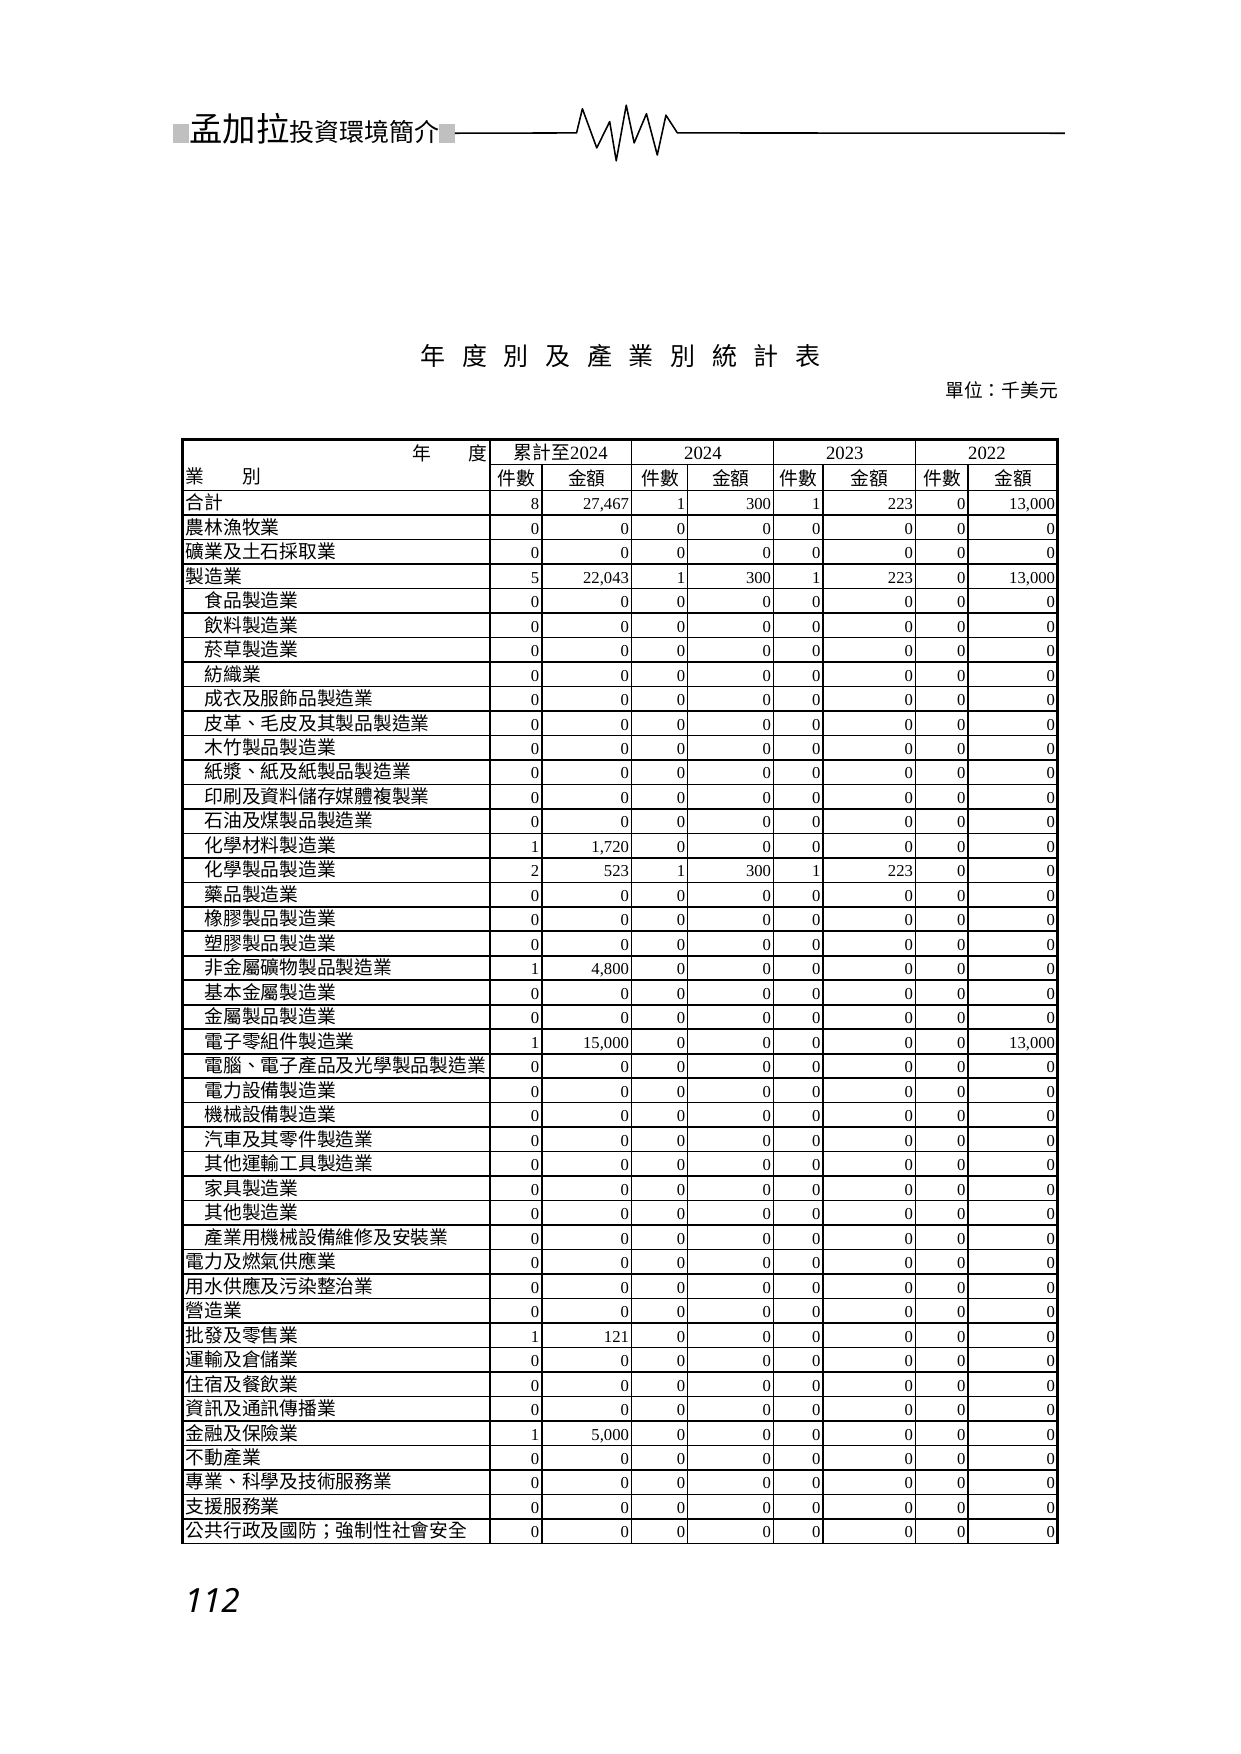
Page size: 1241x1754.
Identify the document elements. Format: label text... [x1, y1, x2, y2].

table_cell 1 [491, 834, 541, 857]
table_cell 0 [774, 932, 822, 955]
table_cell 0 [774, 589, 822, 612]
table_cell 0 [491, 1128, 541, 1151]
table_cell 0 [632, 883, 687, 906]
table_cell 0 [632, 1495, 687, 1518]
table_cell 0 [543, 516, 631, 539]
table_cell 0 [824, 1446, 915, 1469]
table_cell 0 [916, 761, 967, 783]
table_cell 0 [916, 663, 967, 686]
table_cell 1 [632, 565, 687, 588]
table_cell 0 [824, 883, 915, 906]
table_cell 0 [543, 1250, 631, 1273]
table_cell 0 [543, 712, 631, 734]
table_cell 0 [774, 638, 822, 661]
table_cell 專業、科學及技術服務業 [184, 1471, 489, 1493]
table_cell 0 [543, 1079, 631, 1102]
table_cell 0 [543, 1006, 631, 1028]
table_cell 0 [969, 1250, 1056, 1273]
table_cell 0 [824, 1275, 915, 1298]
table_cell 0 [632, 1201, 687, 1224]
table_cell 523 [543, 859, 631, 881]
table_cell 0 [543, 1471, 631, 1493]
table_cell 0 [969, 932, 1056, 955]
table_cell 0 [543, 908, 631, 930]
table_cell 0 [632, 540, 687, 563]
table_cell 0 [632, 712, 687, 734]
table_cell 0 [774, 1348, 822, 1371]
table_cell 13,000 [969, 565, 1056, 588]
text 年度別及產業別統計表 [183, 313, 1058, 375]
table_cell 件數 [491, 465, 541, 490]
table_cell 0 [543, 1128, 631, 1151]
table_cell 0 [774, 785, 822, 808]
table_cell 0 [824, 736, 915, 759]
table_cell 0 [916, 1250, 967, 1273]
table_cell 石油及煤製品製造業 [184, 810, 489, 832]
table_cell 非金屬礦物製品製造業 [184, 957, 489, 979]
table_cell 1 [491, 1030, 541, 1053]
table_cell 0 [774, 834, 822, 857]
table_cell 0 [969, 761, 1056, 783]
table_cell 電力及燃氣供應業 [184, 1250, 489, 1273]
table_cell 0 [969, 1177, 1056, 1200]
table_cell 0 [969, 1520, 1056, 1542]
table_cell 0 [543, 687, 631, 710]
table_cell 0 [491, 1348, 541, 1371]
table_cell 0 [688, 1471, 773, 1493]
table_cell 0 [774, 1177, 822, 1200]
table_cell 0 [824, 981, 915, 1004]
table_cell 300 [688, 565, 773, 588]
table_cell 0 [543, 1397, 631, 1420]
table_cell 0 [916, 1152, 967, 1175]
table_cell 0 [491, 1373, 541, 1396]
table_cell 0 [824, 810, 915, 832]
table_cell 0 [688, 1201, 773, 1224]
table_cell 塑膠製品製造業 [184, 932, 489, 955]
table_cell 0 [632, 1128, 687, 1151]
table_cell 0 [491, 1201, 541, 1224]
table_cell 0 [688, 736, 773, 759]
table_cell 0 [916, 638, 967, 661]
table_cell 0 [632, 516, 687, 539]
table_cell 0 [491, 761, 541, 783]
table_cell 0 [688, 516, 773, 539]
table_cell 0 [688, 638, 773, 661]
table_cell 0 [774, 1226, 822, 1249]
table_cell 0 [688, 1152, 773, 1175]
table_cell 0 [969, 1397, 1056, 1420]
table_cell 0 [774, 1128, 822, 1151]
table_cell 0 [491, 614, 541, 637]
table_cell 5,000 [543, 1422, 631, 1444]
table_cell 0 [916, 834, 967, 857]
table_cell 件數 [916, 465, 967, 490]
table_cell 0 [491, 712, 541, 734]
table_cell 件數 [774, 465, 822, 490]
table_cell 0 [688, 1177, 773, 1200]
table_cell 0 [774, 712, 822, 734]
table_cell 0 [774, 1079, 822, 1102]
table_cell 0 [491, 516, 541, 539]
table_cell 0 [916, 859, 967, 881]
table_cell 1 [632, 491, 687, 514]
table_cell 0 [543, 1373, 631, 1396]
table_cell 0 [632, 1079, 687, 1102]
table_cell 0 [969, 1103, 1056, 1126]
table_cell 0 [688, 614, 773, 637]
table_cell 0 [916, 1324, 967, 1347]
table_cell 合計 [184, 491, 489, 514]
table_cell 0 [916, 1079, 967, 1102]
table_cell 0 [632, 957, 687, 979]
table_cell 0 [491, 663, 541, 686]
table_header 2024 [632, 441, 773, 464]
table_cell 0 [824, 1422, 915, 1444]
table_cell 0 [491, 736, 541, 759]
table_cell 0 [824, 1471, 915, 1493]
table_cell 0 [824, 908, 915, 930]
table_cell 0 [632, 981, 687, 1004]
table_cell 0 [916, 1299, 967, 1322]
table_cell 0 [969, 1324, 1056, 1347]
table_cell 0 [916, 712, 967, 734]
table_cell 橡膠製品製造業 [184, 908, 489, 930]
table_cell 0 [543, 736, 631, 759]
table_cell 飲料製造業 [184, 614, 489, 637]
table_cell 0 [632, 1152, 687, 1175]
table_cell 1 [632, 859, 687, 881]
table_cell 0 [969, 1201, 1056, 1224]
table_cell 0 [491, 589, 541, 612]
table_cell 0 [491, 1275, 541, 1298]
table_cell 0 [491, 1152, 541, 1175]
table_cell 0 [916, 1373, 967, 1396]
table_cell 0 [688, 981, 773, 1004]
table_cell 紡織業 [184, 663, 489, 686]
table_cell 0 [916, 810, 967, 832]
table_cell 27,467 [543, 491, 631, 514]
table_cell 藥品製造業 [184, 883, 489, 906]
table_cell 0 [543, 883, 631, 906]
table_cell 0 [969, 1226, 1056, 1249]
table_cell 0 [688, 1299, 773, 1322]
table_cell 0 [824, 1373, 915, 1396]
table_cell 不動產業 [184, 1446, 489, 1469]
table_cell 0 [688, 1397, 773, 1420]
table_cell 223 [824, 491, 915, 514]
table_cell 0 [632, 1055, 687, 1077]
table_cell 0 [774, 1373, 822, 1396]
table_cell 0 [916, 565, 967, 588]
table_cell 0 [632, 638, 687, 661]
table_cell 0 [632, 1348, 687, 1371]
table_cell 0 [969, 712, 1056, 734]
table_cell 0 [632, 785, 687, 808]
table_cell 0 [824, 1324, 915, 1347]
table_cell 0 [632, 1103, 687, 1126]
table_cell 菸草製造業 [184, 638, 489, 661]
table_cell 0 [824, 1128, 915, 1151]
table_cell 支援服務業 [184, 1495, 489, 1518]
table_cell 金額 [824, 465, 915, 490]
table_cell 0 [824, 957, 915, 979]
table_cell 0 [543, 1177, 631, 1200]
table_cell 0 [824, 834, 915, 857]
table_cell 0 [969, 516, 1056, 539]
table_cell 0 [774, 1152, 822, 1175]
table_cell 金融及保險業 [184, 1422, 489, 1444]
table_cell 0 [491, 1006, 541, 1028]
table_cell 0 [688, 834, 773, 857]
table_cell 0 [916, 1103, 967, 1126]
table_cell 0 [774, 761, 822, 783]
table_cell 0 [688, 1373, 773, 1396]
table_cell 8 [491, 491, 541, 514]
table_cell 化學材料製造業 [184, 834, 489, 857]
table_cell 0 [774, 1299, 822, 1322]
table_cell 0 [969, 1055, 1056, 1077]
table_cell 1 [491, 1324, 541, 1347]
table_cell 1 [491, 1422, 541, 1444]
table_cell 0 [688, 908, 773, 930]
table_cell 0 [916, 1471, 967, 1493]
table_cell 0 [688, 1324, 773, 1347]
table_cell 1 [774, 491, 822, 514]
table_cell 0 [543, 1446, 631, 1469]
table_cell 0 [543, 1152, 631, 1175]
table_cell 0 [491, 810, 541, 832]
table_cell 0 [491, 785, 541, 808]
table_cell 0 [688, 1348, 773, 1371]
table_cell 0 [774, 516, 822, 539]
table_cell 5 [491, 565, 541, 588]
table_cell 0 [969, 1006, 1056, 1028]
table_cell 住宿及餐飲業 [184, 1373, 489, 1396]
table_cell 0 [632, 614, 687, 637]
table_cell 件數 [632, 465, 687, 490]
table_cell 0 [916, 1275, 967, 1298]
table_cell 0 [969, 1079, 1056, 1102]
table_cell 皮革、毛皮及其製品製造業 [184, 712, 489, 734]
table_cell 0 [632, 1397, 687, 1420]
table_cell 0 [688, 1128, 773, 1151]
table_cell 0 [916, 932, 967, 955]
table_cell 製造業 [184, 565, 489, 588]
table_cell 0 [688, 1275, 773, 1298]
table_cell 0 [491, 1177, 541, 1200]
table_cell 用水供應及污染整治業 [184, 1275, 489, 1298]
table_cell 0 [774, 1446, 822, 1469]
table_cell 0 [824, 712, 915, 734]
table_cell 0 [969, 957, 1056, 979]
table_cell 0 [916, 1177, 967, 1200]
table_cell 汽車及其零件製造業 [184, 1128, 489, 1151]
table_cell 0 [824, 1177, 915, 1200]
table_cell 電腦、電子產品及光學製品製造業 [184, 1055, 489, 1077]
table_cell 0 [688, 1422, 773, 1444]
table_cell 0 [824, 540, 915, 563]
table_cell 0 [688, 687, 773, 710]
text 單位：千美元 [183, 375, 1058, 402]
table_cell 0 [774, 736, 822, 759]
table_cell 0 [824, 785, 915, 808]
table_cell 0 [688, 810, 773, 832]
table_cell 0 [632, 1226, 687, 1249]
table_cell 0 [916, 1201, 967, 1224]
table_cell 0 [774, 1397, 822, 1420]
table_cell 0 [543, 1275, 631, 1298]
table_cell 0 [543, 785, 631, 808]
table_cell 批發及零售業 [184, 1324, 489, 1347]
table_cell 0 [543, 663, 631, 686]
table_cell 0 [491, 981, 541, 1004]
table_cell 0 [916, 1055, 967, 1077]
table_cell 0 [688, 663, 773, 686]
table_cell 0 [774, 810, 822, 832]
table_cell 0 [688, 883, 773, 906]
table_cell 基本金屬製造業 [184, 981, 489, 1004]
table_cell 0 [824, 663, 915, 686]
table_cell 0 [491, 1103, 541, 1126]
table_cell 0 [916, 1226, 967, 1249]
table_cell 0 [491, 1055, 541, 1077]
table_cell 22,043 [543, 565, 631, 588]
table_cell 0 [916, 589, 967, 612]
table_cell 0 [969, 1275, 1056, 1298]
table_cell 0 [491, 540, 541, 563]
table_cell 13,000 [969, 1030, 1056, 1053]
table_cell 13,000 [969, 491, 1056, 514]
table_cell 0 [969, 908, 1056, 930]
table_cell 121 [543, 1324, 631, 1347]
table_cell 0 [491, 1250, 541, 1273]
table_cell 0 [543, 1299, 631, 1322]
table_cell 0 [632, 1422, 687, 1444]
table_cell 0 [491, 908, 541, 930]
table_cell 0 [632, 1006, 687, 1028]
table_cell 0 [491, 638, 541, 661]
table_cell 0 [774, 1471, 822, 1493]
table_cell 300 [688, 491, 773, 514]
table_cell 0 [688, 1495, 773, 1518]
table_cell 0 [688, 540, 773, 563]
table_cell 0 [969, 1495, 1056, 1518]
table_cell 223 [824, 859, 915, 881]
table_header 2022 [916, 441, 1056, 464]
table_cell 0 [774, 1103, 822, 1126]
table_cell 0 [774, 1495, 822, 1518]
table_cell 食品製造業 [184, 589, 489, 612]
table_cell 0 [632, 687, 687, 710]
table_cell 0 [688, 1055, 773, 1077]
table_cell 0 [824, 1250, 915, 1273]
table_cell 4,800 [543, 957, 631, 979]
table_cell 0 [543, 932, 631, 955]
table_cell 1,720 [543, 834, 631, 857]
table_cell 成衣及服飾品製造業 [184, 687, 489, 710]
table_cell 0 [632, 1324, 687, 1347]
table_cell 金額 [543, 465, 631, 490]
table_cell 0 [824, 1520, 915, 1542]
table_cell 0 [824, 638, 915, 661]
table_cell 0 [543, 1103, 631, 1126]
table_cell 0 [543, 981, 631, 1004]
table_cell 0 [774, 1275, 822, 1298]
table_cell 0 [543, 1495, 631, 1518]
table_cell 0 [774, 883, 822, 906]
table_cell 0 [688, 1250, 773, 1273]
table_header 2023 [774, 441, 915, 464]
table_cell 0 [632, 1520, 687, 1542]
table_cell 0 [824, 761, 915, 783]
table_cell 紙漿、紙及紙製品製造業 [184, 761, 489, 783]
table_cell 金屬製品製造業 [184, 1006, 489, 1028]
table_cell 0 [632, 1373, 687, 1396]
table_cell 0 [632, 1030, 687, 1053]
table_cell 0 [632, 932, 687, 955]
table_cell 0 [688, 932, 773, 955]
table_cell 1 [774, 565, 822, 588]
table_cell 0 [632, 1299, 687, 1322]
table_cell 0 [969, 687, 1056, 710]
table_cell 0 [824, 516, 915, 539]
table_cell 0 [632, 908, 687, 930]
table_cell 產業用機械設備維修及安裝業 [184, 1226, 489, 1249]
table_cell 0 [969, 589, 1056, 612]
table_cell 0 [969, 981, 1056, 1004]
table_cell 0 [916, 736, 967, 759]
table_cell 0 [774, 1250, 822, 1273]
table_cell 其他製造業 [184, 1201, 489, 1224]
table_cell 0 [916, 1397, 967, 1420]
table_cell 1 [774, 859, 822, 881]
table_cell 0 [774, 1055, 822, 1077]
table_cell 0 [916, 614, 967, 637]
table_cell 家具製造業 [184, 1177, 489, 1200]
table_cell 0 [916, 981, 967, 1004]
table_cell 0 [632, 1250, 687, 1273]
table_cell 0 [632, 761, 687, 783]
table_cell 0 [688, 761, 773, 783]
table_cell 0 [491, 1397, 541, 1420]
table_cell 木竹製品製造業 [184, 736, 489, 759]
table_cell 0 [916, 1422, 967, 1444]
table_cell 0 [969, 736, 1056, 759]
table_cell 公共行政及國防；強制性社會安全 [184, 1520, 489, 1542]
table_cell 0 [916, 957, 967, 979]
table_cell 礦業及土石採取業 [184, 540, 489, 563]
table_cell 0 [824, 1226, 915, 1249]
table_cell 0 [688, 1446, 773, 1469]
table_cell 0 [969, 1152, 1056, 1175]
table_cell 運輸及倉儲業 [184, 1348, 489, 1371]
table_cell 0 [491, 932, 541, 955]
table_cell 0 [824, 1030, 915, 1053]
table_cell 印刷及資料儲存媒體複製業 [184, 785, 489, 808]
table_cell 0 [774, 1422, 822, 1444]
table_cell 300 [688, 859, 773, 881]
table_cell 0 [543, 1348, 631, 1371]
table_cell 0 [824, 932, 915, 955]
table_cell 0 [543, 589, 631, 612]
table_cell 0 [632, 1471, 687, 1493]
table_cell 0 [774, 1324, 822, 1347]
table_cell 0 [969, 614, 1056, 637]
table_cell 0 [969, 1128, 1056, 1151]
table_cell 資訊及通訊傳播業 [184, 1397, 489, 1420]
table_cell 0 [916, 687, 967, 710]
table_cell 0 [632, 810, 687, 832]
table_cell 0 [632, 1275, 687, 1298]
table_cell 0 [916, 908, 967, 930]
table_cell 0 [969, 1471, 1056, 1493]
table_cell 0 [824, 1495, 915, 1518]
table_cell 0 [688, 785, 773, 808]
table_cell 0 [491, 1446, 541, 1469]
table_cell 0 [916, 1520, 967, 1542]
table_cell 1 [491, 957, 541, 979]
table_cell 0 [543, 1226, 631, 1249]
table_cell 0 [543, 761, 631, 783]
table_cell 0 [824, 1299, 915, 1322]
table_cell 農林漁牧業 [184, 516, 489, 539]
table_cell 0 [916, 1446, 967, 1469]
table_cell 0 [632, 663, 687, 686]
table_cell 0 [491, 1079, 541, 1102]
table_cell 0 [774, 1520, 822, 1542]
table_cell 0 [824, 614, 915, 637]
table_cell 2 [491, 859, 541, 881]
table_cell 0 [688, 1006, 773, 1028]
table_cell 0 [543, 1201, 631, 1224]
table_cell 0 [916, 491, 967, 514]
table_cell 金額 [688, 465, 773, 490]
table_cell 0 [632, 1446, 687, 1469]
table_cell 0 [824, 1103, 915, 1126]
table_cell 0 [824, 1201, 915, 1224]
table_cell 0 [969, 834, 1056, 857]
table_cell 0 [916, 1030, 967, 1053]
table_cell 0 [969, 540, 1056, 563]
table_cell 15,000 [543, 1030, 631, 1053]
table_cell 0 [824, 1006, 915, 1028]
table_cell 0 [688, 1520, 773, 1542]
table_cell 0 [543, 810, 631, 832]
table_cell 0 [774, 614, 822, 637]
table_cell 化學製品製造業 [184, 859, 489, 881]
table_cell 0 [916, 1495, 967, 1518]
table_cell 0 [632, 1177, 687, 1200]
table_cell 223 [824, 565, 915, 588]
table_cell 營造業 [184, 1299, 489, 1322]
table_cell 0 [543, 614, 631, 637]
table_header 累計至2024 [491, 441, 631, 464]
table_cell 0 [774, 663, 822, 686]
table_cell 0 [688, 712, 773, 734]
table_cell 0 [824, 1055, 915, 1077]
table_cell 0 [688, 1030, 773, 1053]
table_cell 0 [916, 1006, 967, 1028]
table_cell 0 [824, 589, 915, 612]
table_cell 0 [774, 957, 822, 979]
table_cell 電力設備製造業 [184, 1079, 489, 1102]
table_cell 0 [916, 1348, 967, 1371]
table_cell 0 [632, 834, 687, 857]
table_cell 0 [969, 1446, 1056, 1469]
table_cell 電子零組件製造業 [184, 1030, 489, 1053]
table_cell 0 [688, 957, 773, 979]
table_cell 0 [774, 1201, 822, 1224]
table_cell 0 [491, 1495, 541, 1518]
table_cell 0 [916, 540, 967, 563]
table_cell 0 [824, 687, 915, 710]
table_cell 0 [969, 663, 1056, 686]
table_cell 0 [824, 1079, 915, 1102]
table_cell 0 [632, 589, 687, 612]
table_cell 0 [969, 1348, 1056, 1371]
table_cell 0 [774, 687, 822, 710]
table_cell 0 [969, 810, 1056, 832]
table_header 年 度 業 別 [184, 441, 489, 490]
table_cell 0 [824, 1397, 915, 1420]
table_cell 0 [969, 859, 1056, 881]
table_cell 0 [824, 1348, 915, 1371]
table_cell 0 [774, 540, 822, 563]
table_cell 0 [916, 883, 967, 906]
table_cell 0 [632, 736, 687, 759]
table_cell 0 [774, 1006, 822, 1028]
table_cell 0 [916, 785, 967, 808]
table_cell 0 [969, 638, 1056, 661]
table_cell 0 [543, 1520, 631, 1542]
table_cell 0 [491, 883, 541, 906]
table_cell 0 [969, 785, 1056, 808]
table_cell 金額 [969, 465, 1056, 490]
table_cell 0 [688, 589, 773, 612]
table_cell 0 [969, 883, 1056, 906]
table_cell 0 [774, 908, 822, 930]
table_cell 0 [969, 1373, 1056, 1396]
table_cell 0 [543, 1055, 631, 1077]
table_cell 0 [543, 638, 631, 661]
table_cell 0 [688, 1226, 773, 1249]
table_cell 0 [491, 1299, 541, 1322]
table_cell 0 [916, 516, 967, 539]
table_cell 0 [969, 1299, 1056, 1322]
table_cell 其他運輸工具製造業 [184, 1152, 489, 1175]
table_cell 0 [491, 687, 541, 710]
table_cell 機械設備製造業 [184, 1103, 489, 1126]
table_cell 0 [491, 1471, 541, 1493]
table_cell 0 [916, 1128, 967, 1151]
table_cell 0 [969, 1422, 1056, 1444]
table_cell 0 [688, 1079, 773, 1102]
table_cell 0 [774, 981, 822, 1004]
table_cell 0 [774, 1030, 822, 1053]
table_cell 0 [543, 540, 631, 563]
table_cell 0 [824, 1152, 915, 1175]
table_cell 0 [688, 1103, 773, 1126]
table_cell 0 [491, 1226, 541, 1249]
table_cell 0 [491, 1520, 541, 1542]
